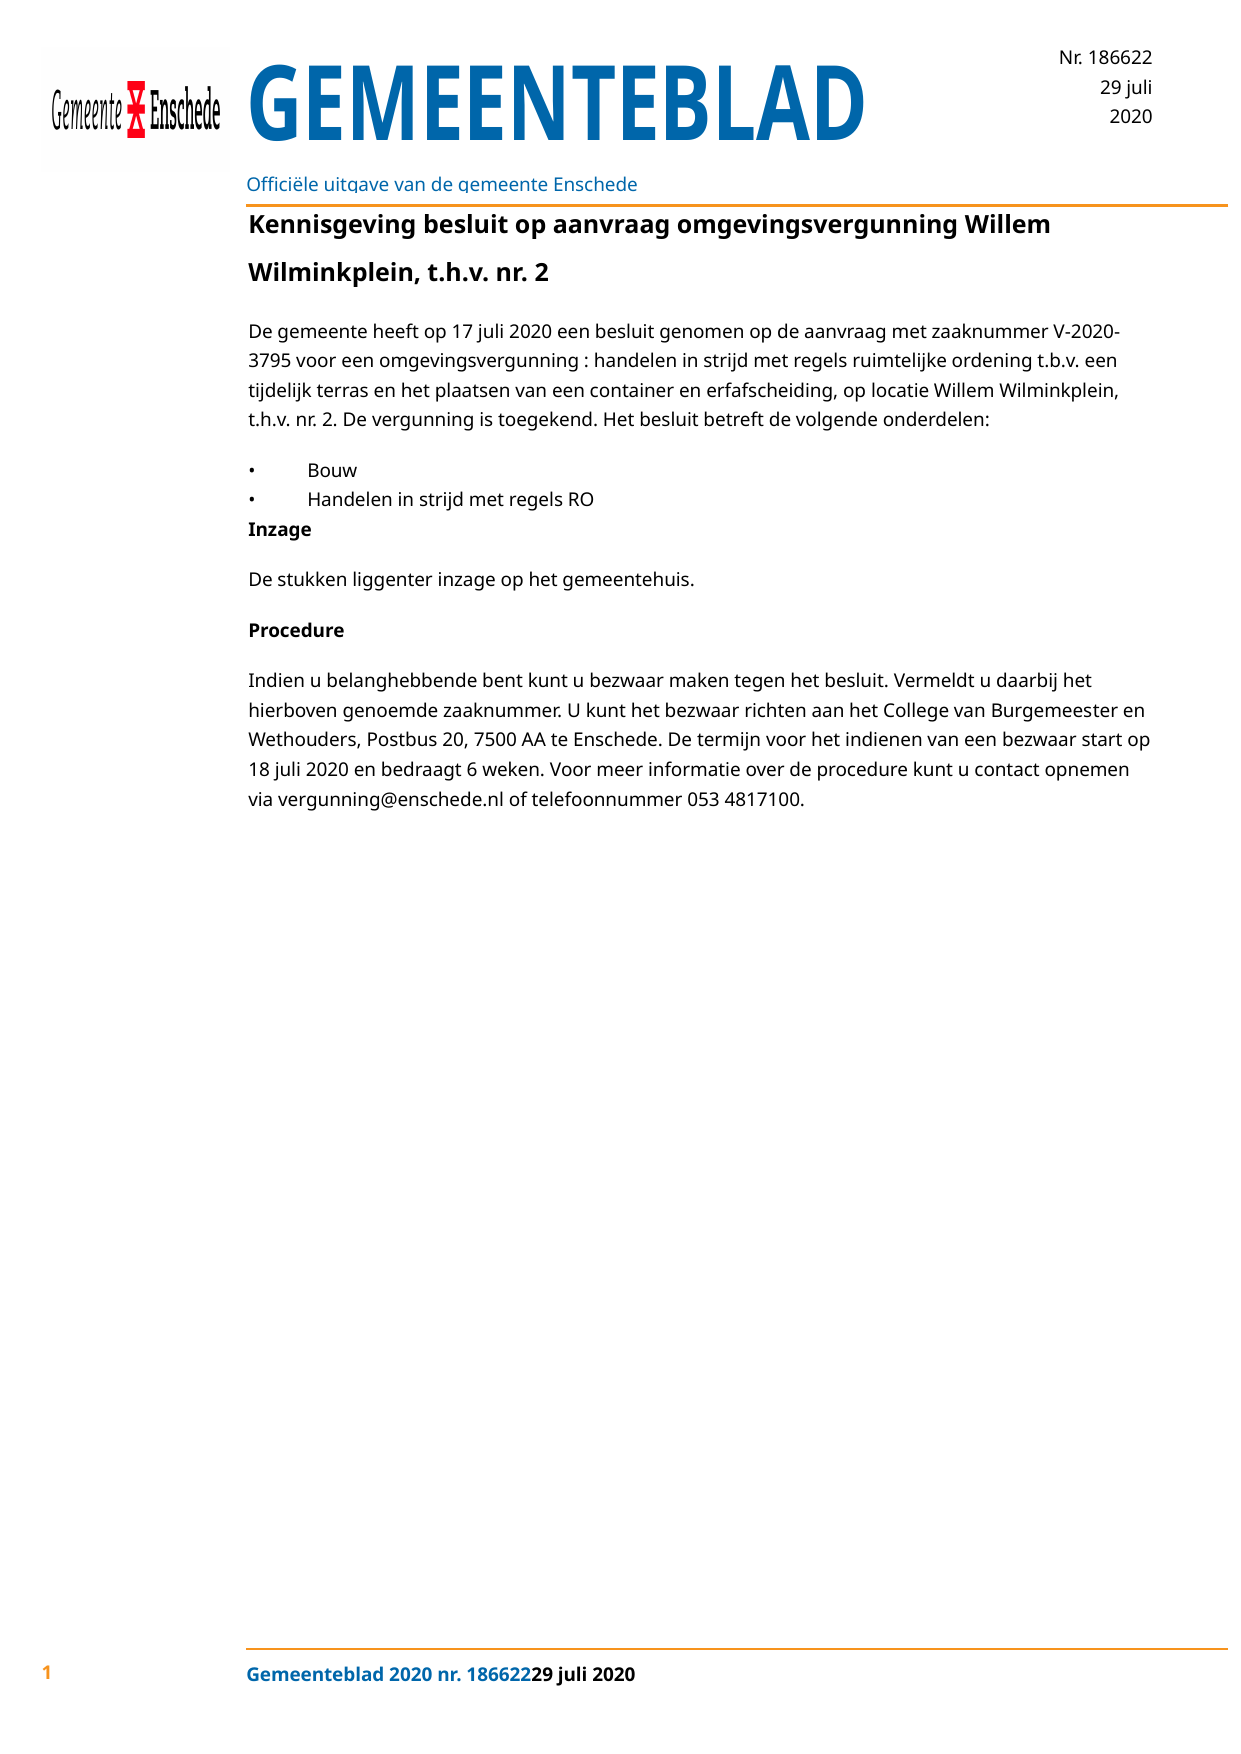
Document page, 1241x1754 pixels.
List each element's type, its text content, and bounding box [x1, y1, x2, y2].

text De stukken liggenter inzage op het gemeentehuis. [248, 567, 1152, 592]
text Inzage [248, 516, 1152, 542]
text Procedure [248, 617, 1152, 643]
picture [41, 47, 231, 172]
list Bouw [248, 457, 1152, 483]
text Indien u belanghebbende bent kunt u bezwaar maken tegen het besluit. Vermeldt u daarbij het hierboven genoemde zaaknummer. U kunt het bezwaar richten aan het College van Burgemees­ter en Wethouders, Postbus 20, 7500 AA te Enschede. De termijn voor het indienen van een bezwaar start op 18 juli 2020 en bedraagt 6 weken. Voor meer informatie over de procedure kunt u contact opnemen via vergunning@enschede.nl of telefoonnummer 053 4817100. [248, 667, 1152, 812]
text De gemeente heeft op 17 juli 2020 een besluit genomen op de aanvraag met zaaknummer V-2020-3795 voor een omgevingsvergunning : handelen in strijd met regels ruimtelijke ordening t.b.v. een tijdelijk terras en het plaatsen van een container en erfafscheiding, op locatie Willem Wilminkplein, t.h.v. nr. 2. De vergunning is toegekend. Het besluit betreft de volgende onderdelen: [248, 318, 1152, 432]
list Handelen in strijd met regels RO [248, 487, 1152, 512]
text Kennisgeving besluit op aanvraag omgevingsvergunning Willem Wilminkplein, t.h.v. nr. 2 [248, 207, 1152, 288]
